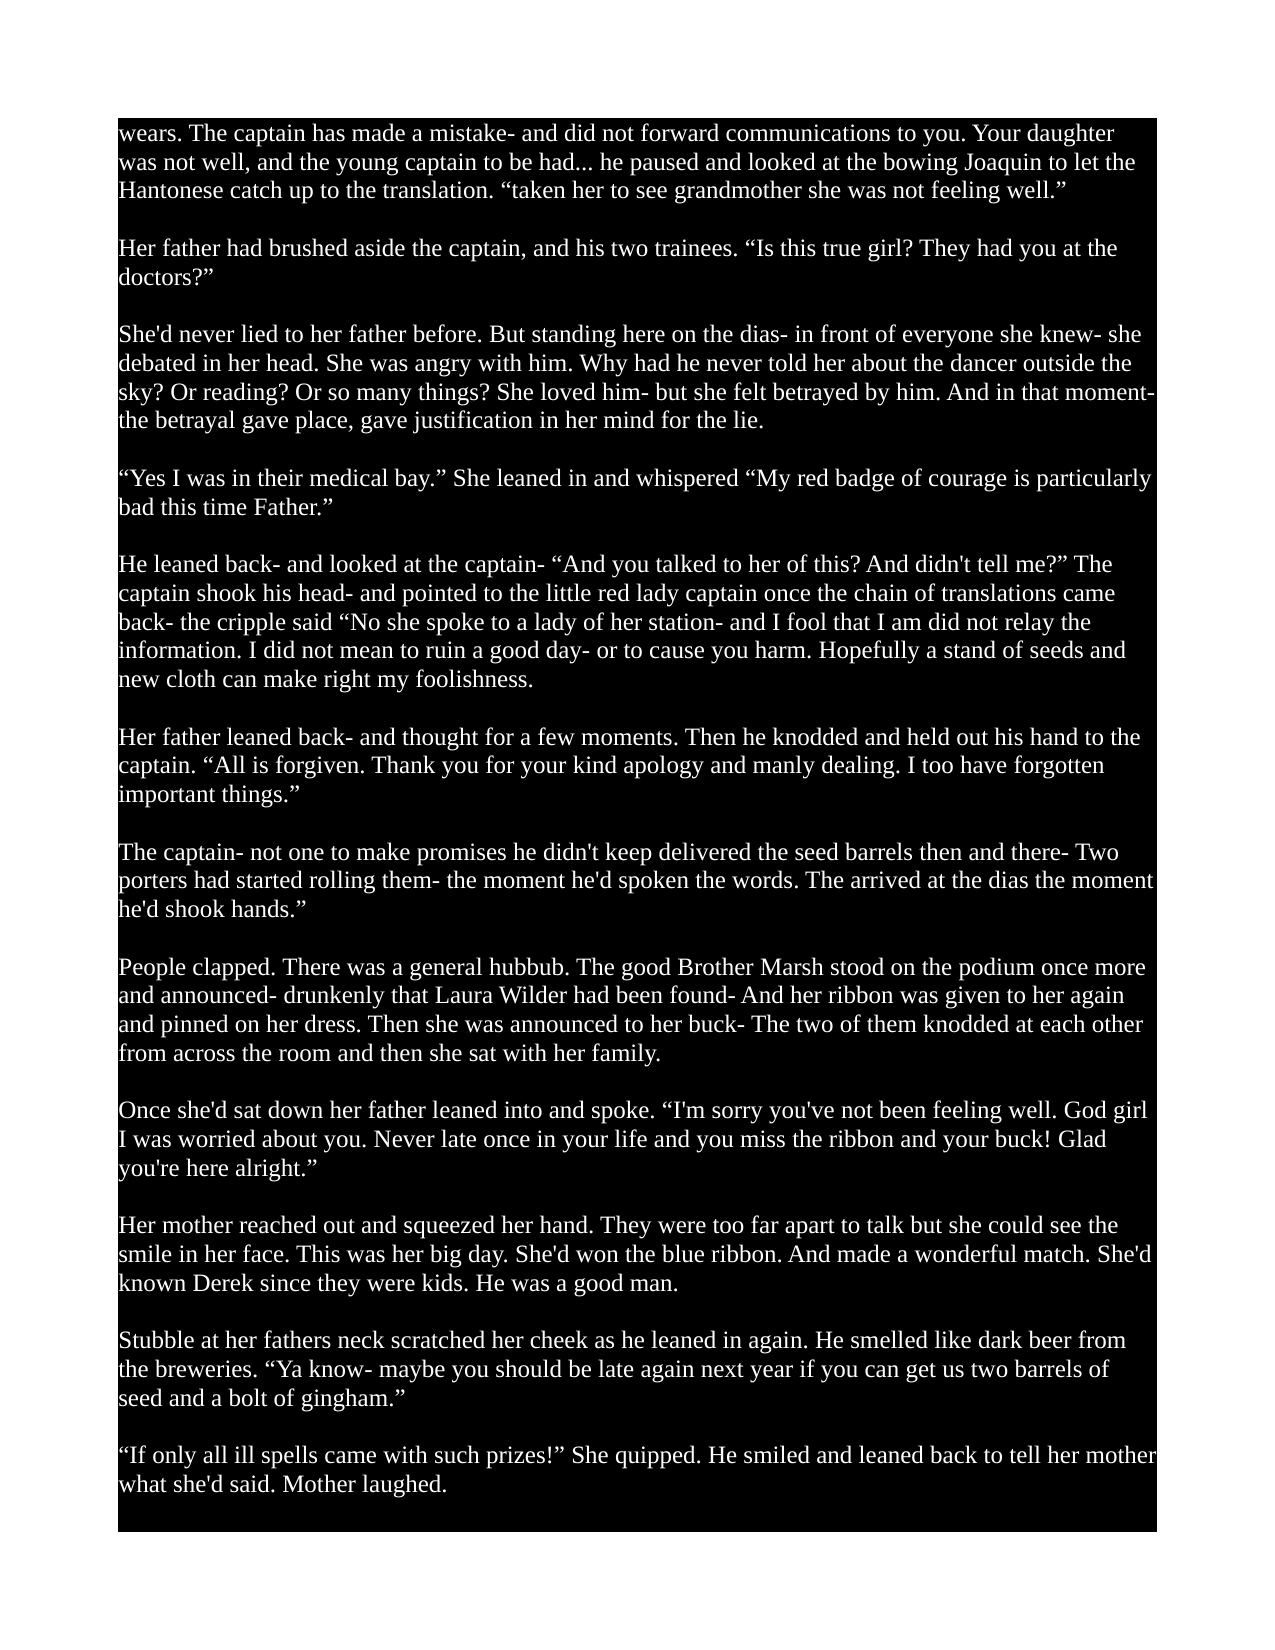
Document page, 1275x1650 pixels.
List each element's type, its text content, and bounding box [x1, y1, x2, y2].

text The captain- not one to make promises he didn't keep delivered the seed barrels then and there- Two porters had started rolling them- the moment he'd spoken the words. The arrived at the dias the moment he'd shook hands.” People clapped. There was a general hubbub. The good Brother Marsh stood on the podium once more and announced- drunkenly that Laura Wilder had been found- And her ribbon was given to her again and pinned on her dress. Then she was announced to her buck- The two of them knodded at each other from across the room and then she sat with her family. Once she'd sat down her father leaned into and spoke. “I'm sorry you've not been feeling well. God girl I was worried about you. Never late once in your life and you miss the ribbon and your buck! Glad you're here alright.” Her mother reached out and squeezed her hand. They were too far apart to talk but she could see the smile in her face. This was her big day. She'd won the blue ribbon. And made a wonderful match. She'd known Derek since they were kids. He was a good man. Stubble at her fathers neck scratched her cheek as he leaned in again. He smelled like dark beer from the breweries. “Ya know- maybe you should be late again next year if you can get us two barrels of seed and a bolt of gingham.” “If only all ill spells came with such prizes!” She quipped. He smiled and leaned back to tell her mother what she'd said. Mother laughed. [118, 837, 1157, 1527]
text He leaned back- and looked at the captain- “And you talked to her of this? And didn't tell me?” The captain shook his head- and pointed to the little red lady captain once the chain of translations came back- the cripple said “No she spoke to a lady of her station- and I fool that I am did not relay the information. I did not mean to ruin a good day- or to cause you harm. Hopefully a stand of seeds and new cloth can make right my foolishness. Her father leaned back- and thought for a few moments. Then he knodded and held out his hand to the captain. “All is forgiven. Thank you for your kind apology and manly dealing. I too have forgotten important things.” [118, 549, 1157, 808]
text wears. The captain has made a mistake- and did not forward communications to you. Your daughter was not well, and the young captain to be had... he paused and looked at the bowing Joaquin to let the Hantonese catch up to the translation. “taken her to see grandmother she was not feeling well.” Her father had brushed aside the captain, and his two trainees. “Is this true girl? They had you at the doctors?” She'd never lied to her father before. But standing here on the dias- in front of everyone she knew- she debated in her head. She was angry with him. Why had he never told her about the dancer outside the sky? Or reading? Or so many things? She loved him- but she felt betrayed by him. And in that moment- the betrayal gave place, gave justification in her mind for the lie. “Yes I was in their medical bay.” She leaned in and whispered “My red badge of courage is particularly bad this time Father.” [118, 118, 1157, 521]
